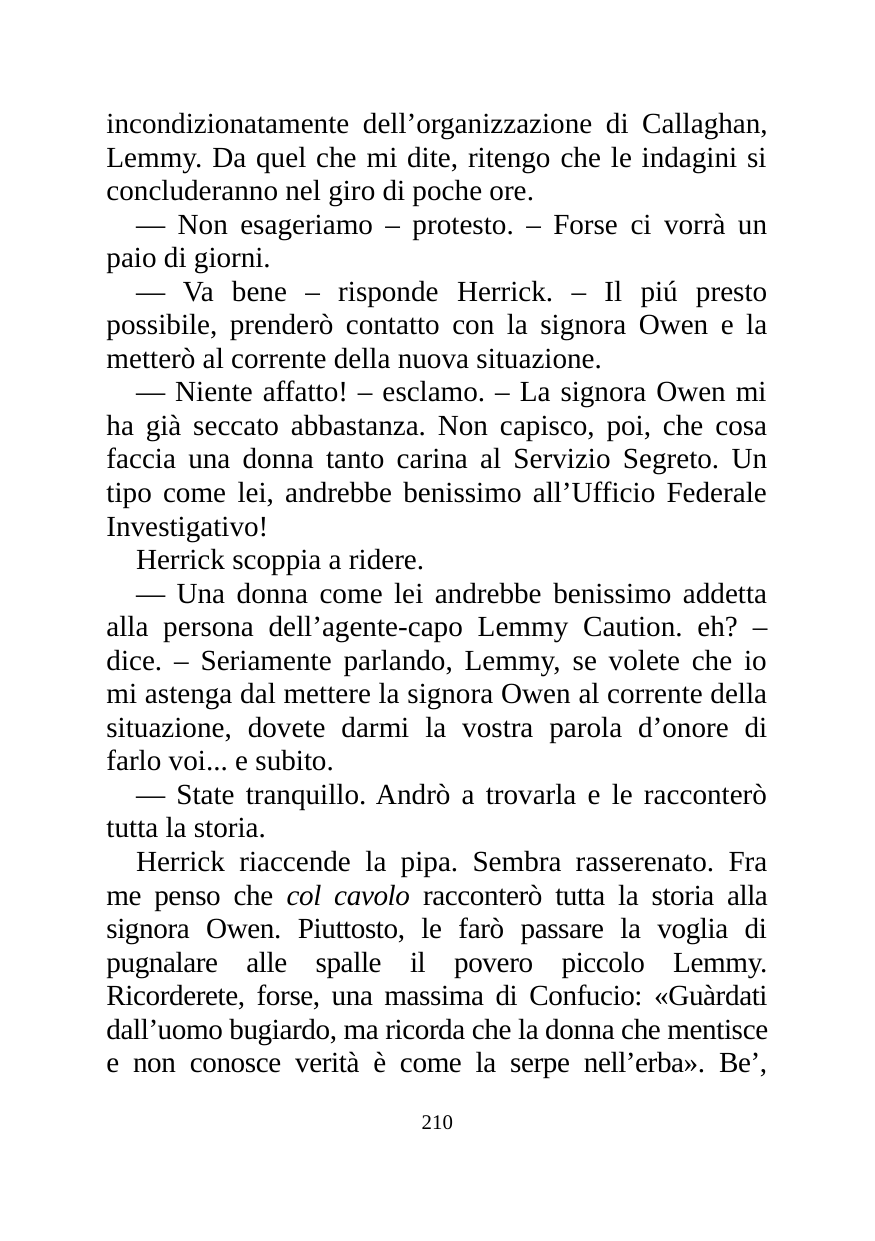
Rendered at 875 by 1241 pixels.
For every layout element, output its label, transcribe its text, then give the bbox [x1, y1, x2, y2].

text — Non esageriamo – protesto. – Forse ci vorrà un paio di giorni. [106, 207, 768, 274]
text — Una donna come lei andrebbe benissimo addetta alla persona dell’agente-capo Lemmy Caution. eh? – dice. – Seriamente parlando, Lemmy, se volete che io mi astenga dal mettere la signora Owen al corrente della situazione, dovete darmi la vostra parola d’onore di farlo voi... e subito. [106, 576, 768, 777]
text Herrick scoppia a ridere. [106, 542, 768, 576]
text — Va bene – risponde Herrick. – Il piú presto possibile, prenderò contatto con la signora Owen e la metterò al corrente della nuova situazione. [106, 274, 768, 374]
text Herrick riaccende la pipa. Sembra rasserenato. Fra me penso che col cavolo racconterò tutta la storia alla signora Owen. Piuttosto, le farò passare la voglia di pugnalare alle spalle il povero piccolo Lemmy. Ricorderete, forse, una massima di Confucio: «Guàrdati dall’uomo bugiardo, ma ricorda che la donna che mentisce e non conosce verità è come la serpe nell’erba». Be’, [106, 844, 768, 1079]
text incondizionatamente dell’organizzazione di Callaghan, Lemmy. Da quel che mi dite, ritengo che le indagini si concluderanno nel giro di poche ore. [106, 106, 768, 207]
text — State tranquillo. Andrò a trovarla e le racconterò tutta la storia. [106, 777, 768, 844]
text — Niente affatto! – esclamo. – La signora Owen mi ha già seccato abbastanza. Non capisco, poi, che cosa faccia una donna tanto carina al Servizio Segreto. Un tipo come lei, andrebbe benissimo all’Ufficio Federale Investigativo! [106, 374, 768, 542]
